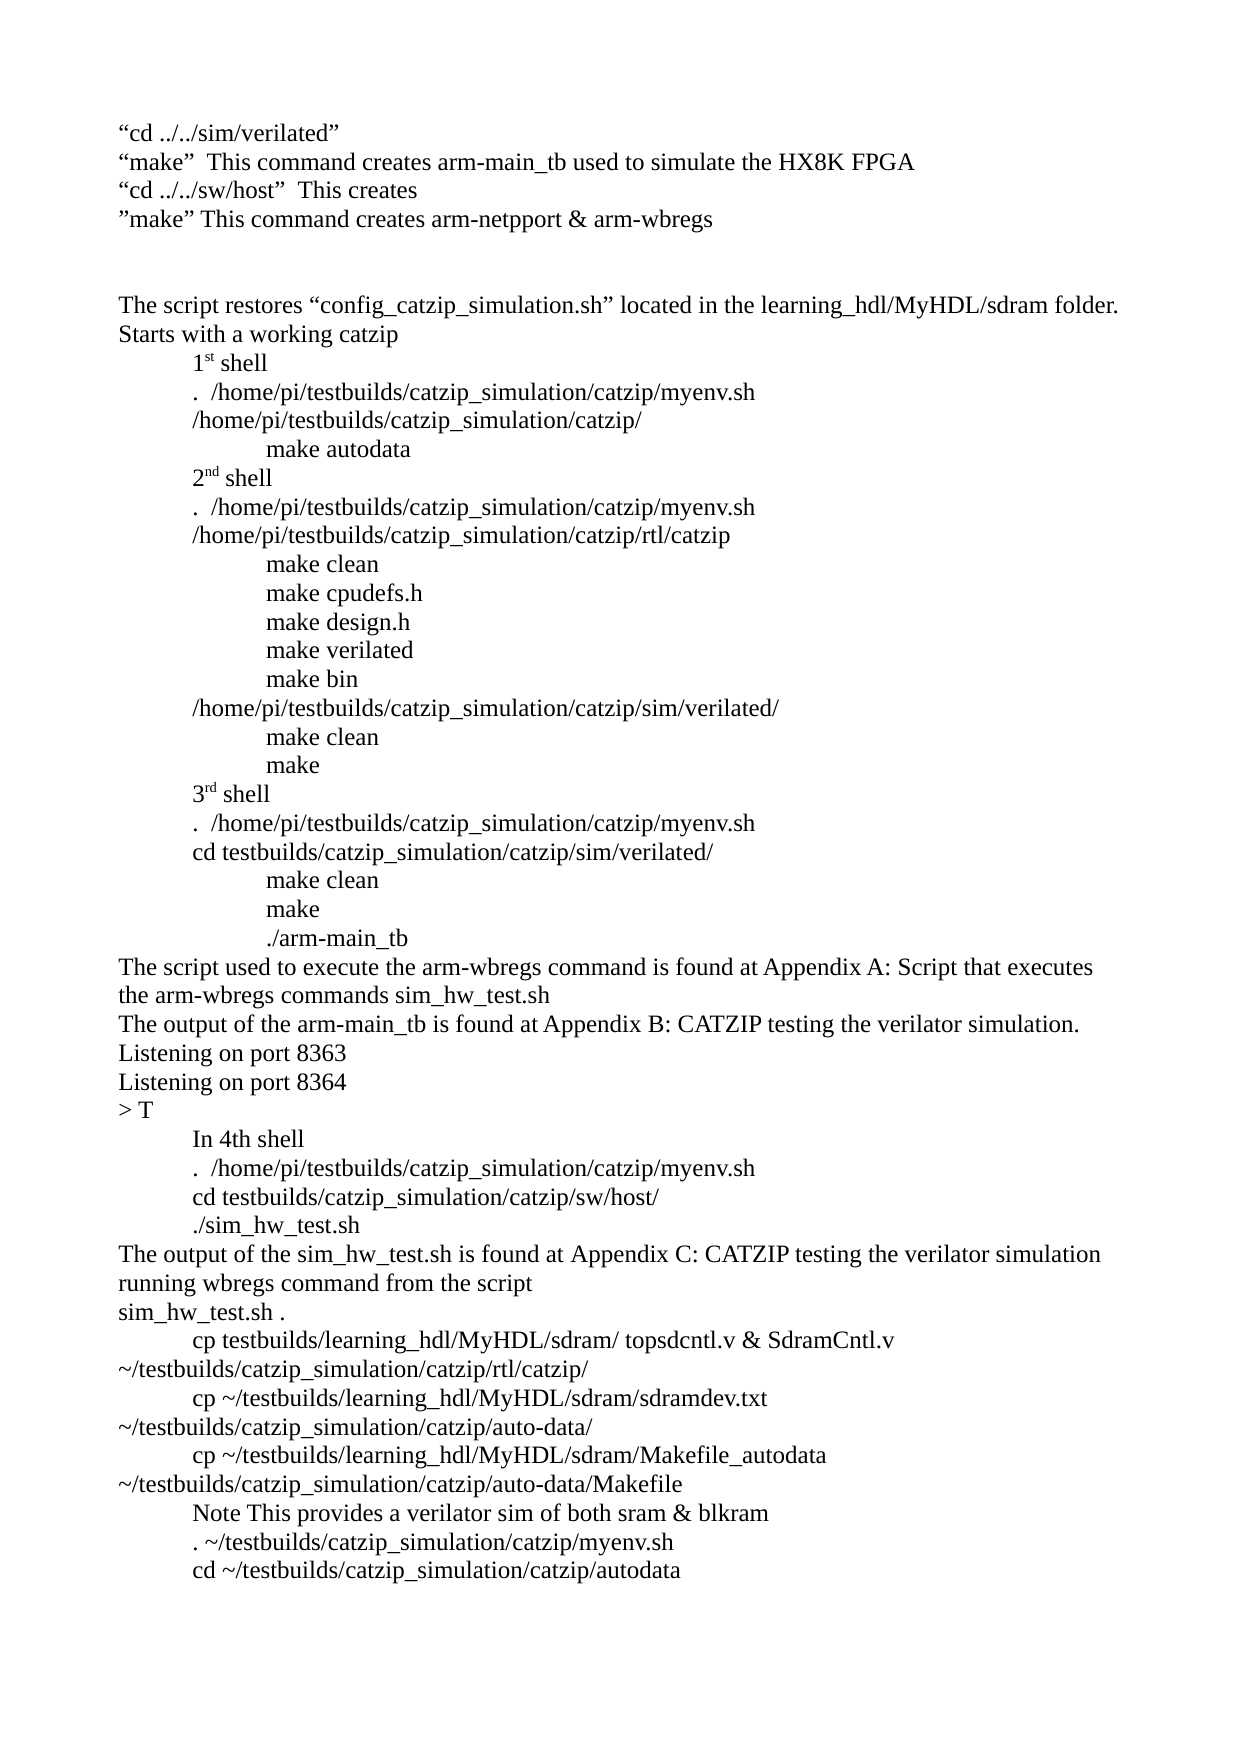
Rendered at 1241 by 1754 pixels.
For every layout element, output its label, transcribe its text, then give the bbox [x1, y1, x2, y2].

text make autodata [118, 434, 1122, 463]
text Note This provides a verilator sim of both sram & blkram [118, 1498, 1122, 1527]
text cp ~/testbuilds/learning_hdl/MyHDL/sdram/Makefile_autodata ~/testbuilds/catzip_simulation/catzip/auto-data/Makefile [118, 1441, 1122, 1498]
text cd ~/testbuilds/catzip_simulation/catzip/autodata [118, 1556, 1122, 1584]
text make [118, 894, 1122, 923]
text ./arm-main_tb [118, 923, 1122, 952]
text /home/pi/testbuilds/catzip_simulation/catzip/rtl/catzip [118, 521, 1122, 549]
text Listening on port 8363 [118, 1038, 1122, 1067]
text “cd ../../sim/verilated” [118, 118, 1122, 147]
text make clean [118, 866, 1122, 894]
text ”make” This command creates arm-netpport & arm-wbregs [118, 204, 1122, 233]
text make [118, 751, 1122, 779]
text make design.h [118, 607, 1122, 636]
text 2nd shell [118, 463, 1122, 492]
text The script restores “config_catzip_simulation.sh” located in the learning_hdl/MyHDL/sdram folder. [118, 291, 1122, 319]
text . /home/pi/testbuilds/catzip_simulation/catzip/myenv.sh [118, 492, 1122, 521]
text make bin [118, 664, 1122, 693]
text Listening on port 8364 [118, 1067, 1122, 1096]
text make clean [118, 549, 1122, 578]
text make verilated [118, 636, 1122, 664]
text make clean [118, 722, 1122, 751]
text cd testbuilds/catzip_simulation/catzip/sim/verilated/ [118, 837, 1122, 866]
text The output of the sim_hw_test.sh is found at Appendix C: CATZIP testing the verilator simulation running wbregs command from the script [118, 1239, 1122, 1297]
text /home/pi/testbuilds/catzip_simulation/catzip/sim/verilated/ [118, 693, 1122, 722]
text Starts with a working catzip [118, 319, 1122, 348]
text cp testbuilds/learning_hdl/MyHDL/sdram/ topsdcntl.v & SdramCntl.v ~/testbuilds/catzip_simulation/catzip/rtl/catzip/ [118, 1326, 1122, 1383]
text “make” This command creates arm-main_tb used to simulate the HX8K FPGA [118, 147, 1122, 176]
text ./sim_hw_test.sh [118, 1211, 1122, 1239]
text The script used to execute the arm-wbregs command is found at Appendix A: Script that executes the arm-wbregs commands sim_hw_test.sh [118, 952, 1122, 1009]
text > T [118, 1096, 1122, 1124]
text cp ~/testbuilds/learning_hdl/MyHDL/sdram/sdramdev.txt ~/testbuilds/catzip_simulation/catzip/auto-data/ [118, 1383, 1122, 1441]
text The output of the arm-main_tb is found at Appendix B: CATZIP testing the verilator simulation. [118, 1009, 1122, 1038]
text “cd ../../sw/host” This creates [118, 176, 1122, 204]
text . /home/pi/testbuilds/catzip_simulation/catzip/myenv.sh [118, 377, 1122, 406]
text cd testbuilds/catzip_simulation/catzip/sw/host/ [118, 1182, 1122, 1211]
text make cpudefs.h [118, 578, 1122, 607]
text . /home/pi/testbuilds/catzip_simulation/catzip/myenv.sh [118, 1153, 1122, 1182]
text /home/pi/testbuilds/catzip_simulation/catzip/ [118, 406, 1122, 434]
text 1st shell [118, 348, 1122, 377]
text 3rd shell [118, 779, 1122, 808]
text . ~/testbuilds/catzip_simulation/catzip/myenv.sh [118, 1527, 1122, 1556]
text In 4th shell [118, 1124, 1122, 1153]
text . /home/pi/testbuilds/catzip_simulation/catzip/myenv.sh [118, 808, 1122, 837]
text sim_hw_test.sh . [118, 1297, 1122, 1326]
